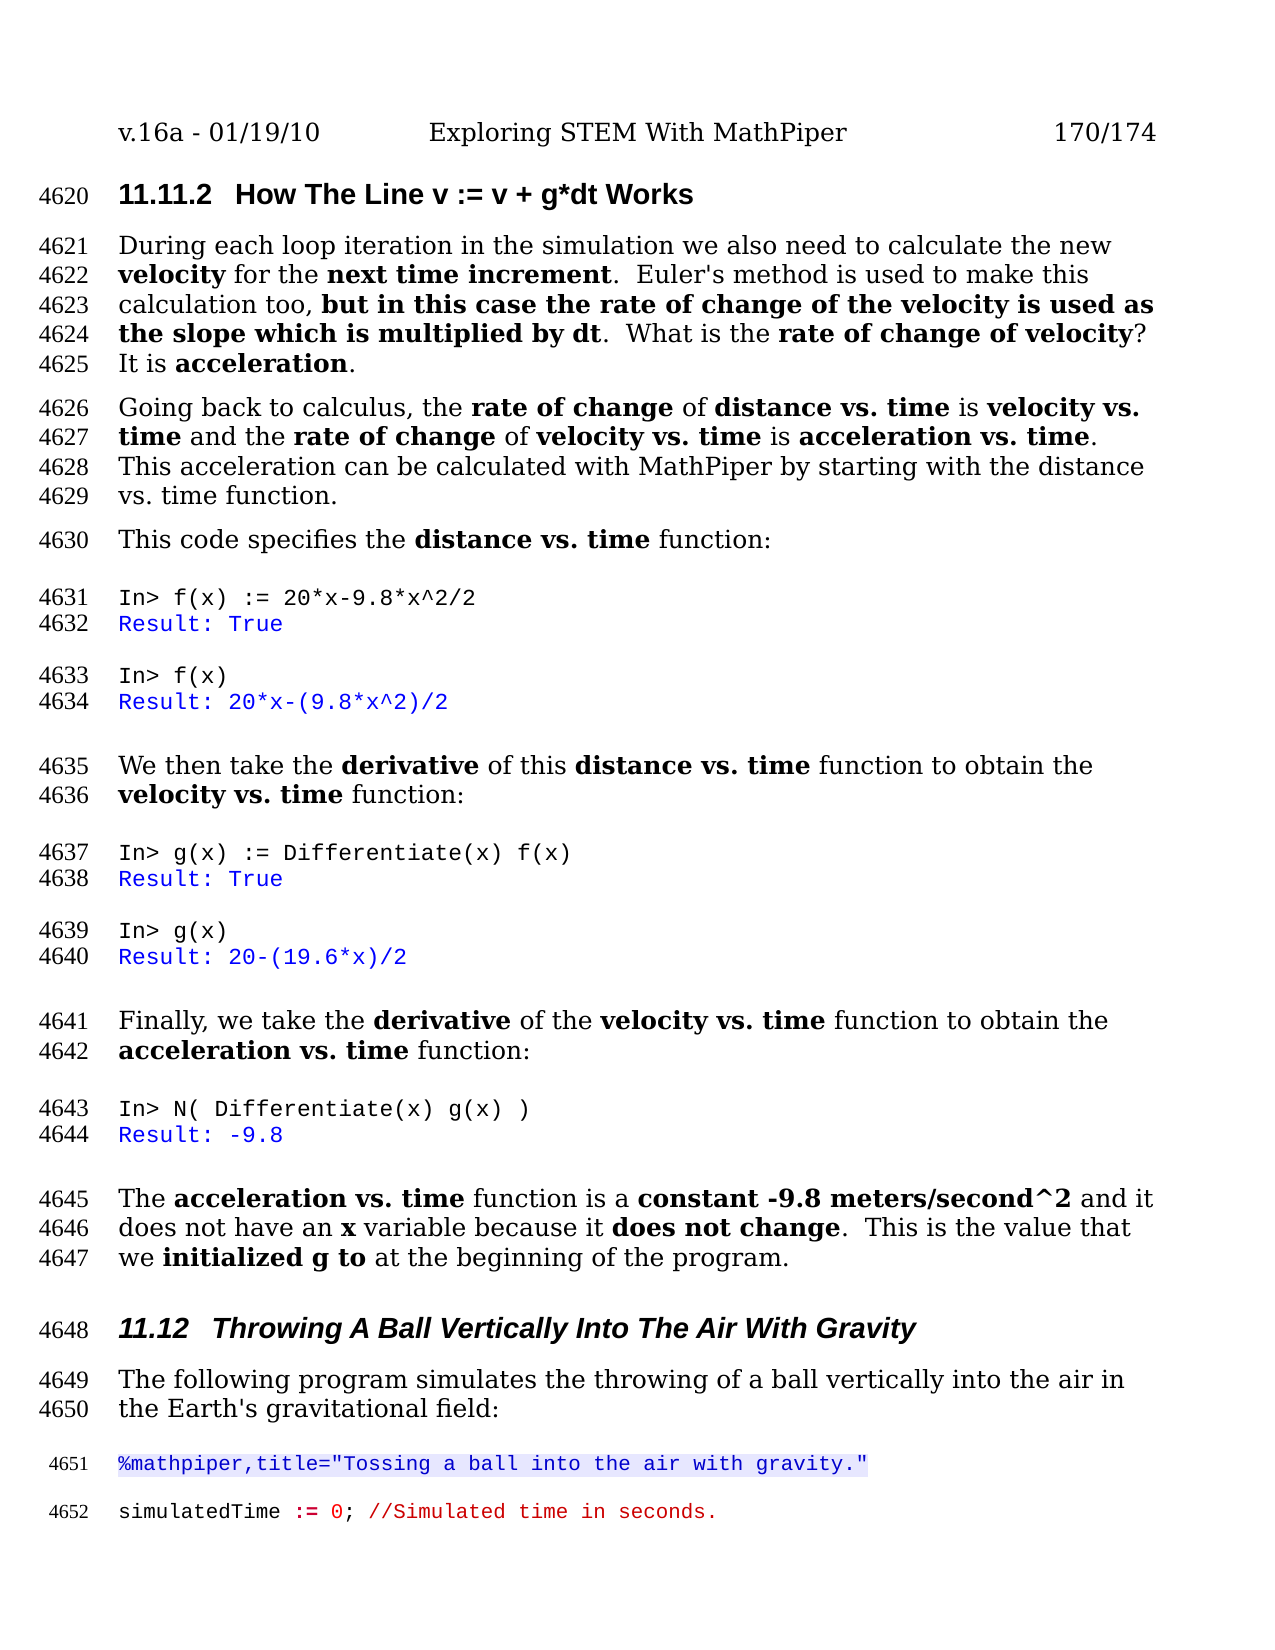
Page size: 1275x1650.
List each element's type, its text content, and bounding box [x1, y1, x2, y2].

subtitle Throwing A Ball Vertically Into The Air With Gravity [118, 1311, 1157, 1344]
text In> f(x) [118, 664, 1157, 690]
text Going back to calculus, the rate of change of distance vs. time is velocity vs. time and the rate of change of velocity vs. time is acceleration vs. time. This acceleration can be calculated with MathPiper by starting with the distance vs. time function. [118, 393, 1157, 510]
text In> N( Differentiate(x) g(x) ) [118, 1097, 1157, 1123]
text The acceleration vs. time function is a constant -9.8 meters/second^2 and it does not have an x variable because it does not change. This is the value that we initialized g to at the beginning of the program. [118, 1184, 1157, 1272]
text %mathpiper,title="Tossing a ball into the air with gravity." [118, 1453, 1157, 1477]
text simulatedTime := 0; //Simulated time in seconds. [118, 1501, 1157, 1524]
text The following program simulates the throwing of a ball vertically into the air in the Earth's gravitational field: [118, 1365, 1157, 1424]
text In> f(x) := 20*x-9.8*x^2/2 [118, 586, 1157, 612]
text In> g(x) := Differentiate(x) f(x) [118, 842, 1157, 868]
text During each loop iteration in the simulation we also need to calculate the new velocity for the next time increment. Euler's method is used to make this calculation too, but in this case the rate of change of the velocity is used as the slope which is multiplied by dt. What is the rate of change of velocity? It is acceleration. [118, 231, 1157, 378]
text Result: 20-(19.6*x)/2 [118, 945, 1157, 971]
text We then take the derivative of this distance vs. time function to obtain the velocity vs. time function: [118, 751, 1157, 810]
text Finally, we take the derivative of the velocity vs. time function to obtain the acceleration vs. time function: [118, 1006, 1157, 1065]
text This code specifies the distance vs. time function: [118, 525, 1157, 554]
text Result: True [118, 612, 1157, 638]
text In> g(x) [118, 919, 1157, 945]
text Result: -9.8 [118, 1123, 1157, 1149]
text Result: 20*x-(9.8*x^2)/2 [118, 690, 1157, 716]
subtitle How The Line v := v + g*dt Works [118, 177, 1157, 210]
text Result: True [118, 868, 1157, 893]
